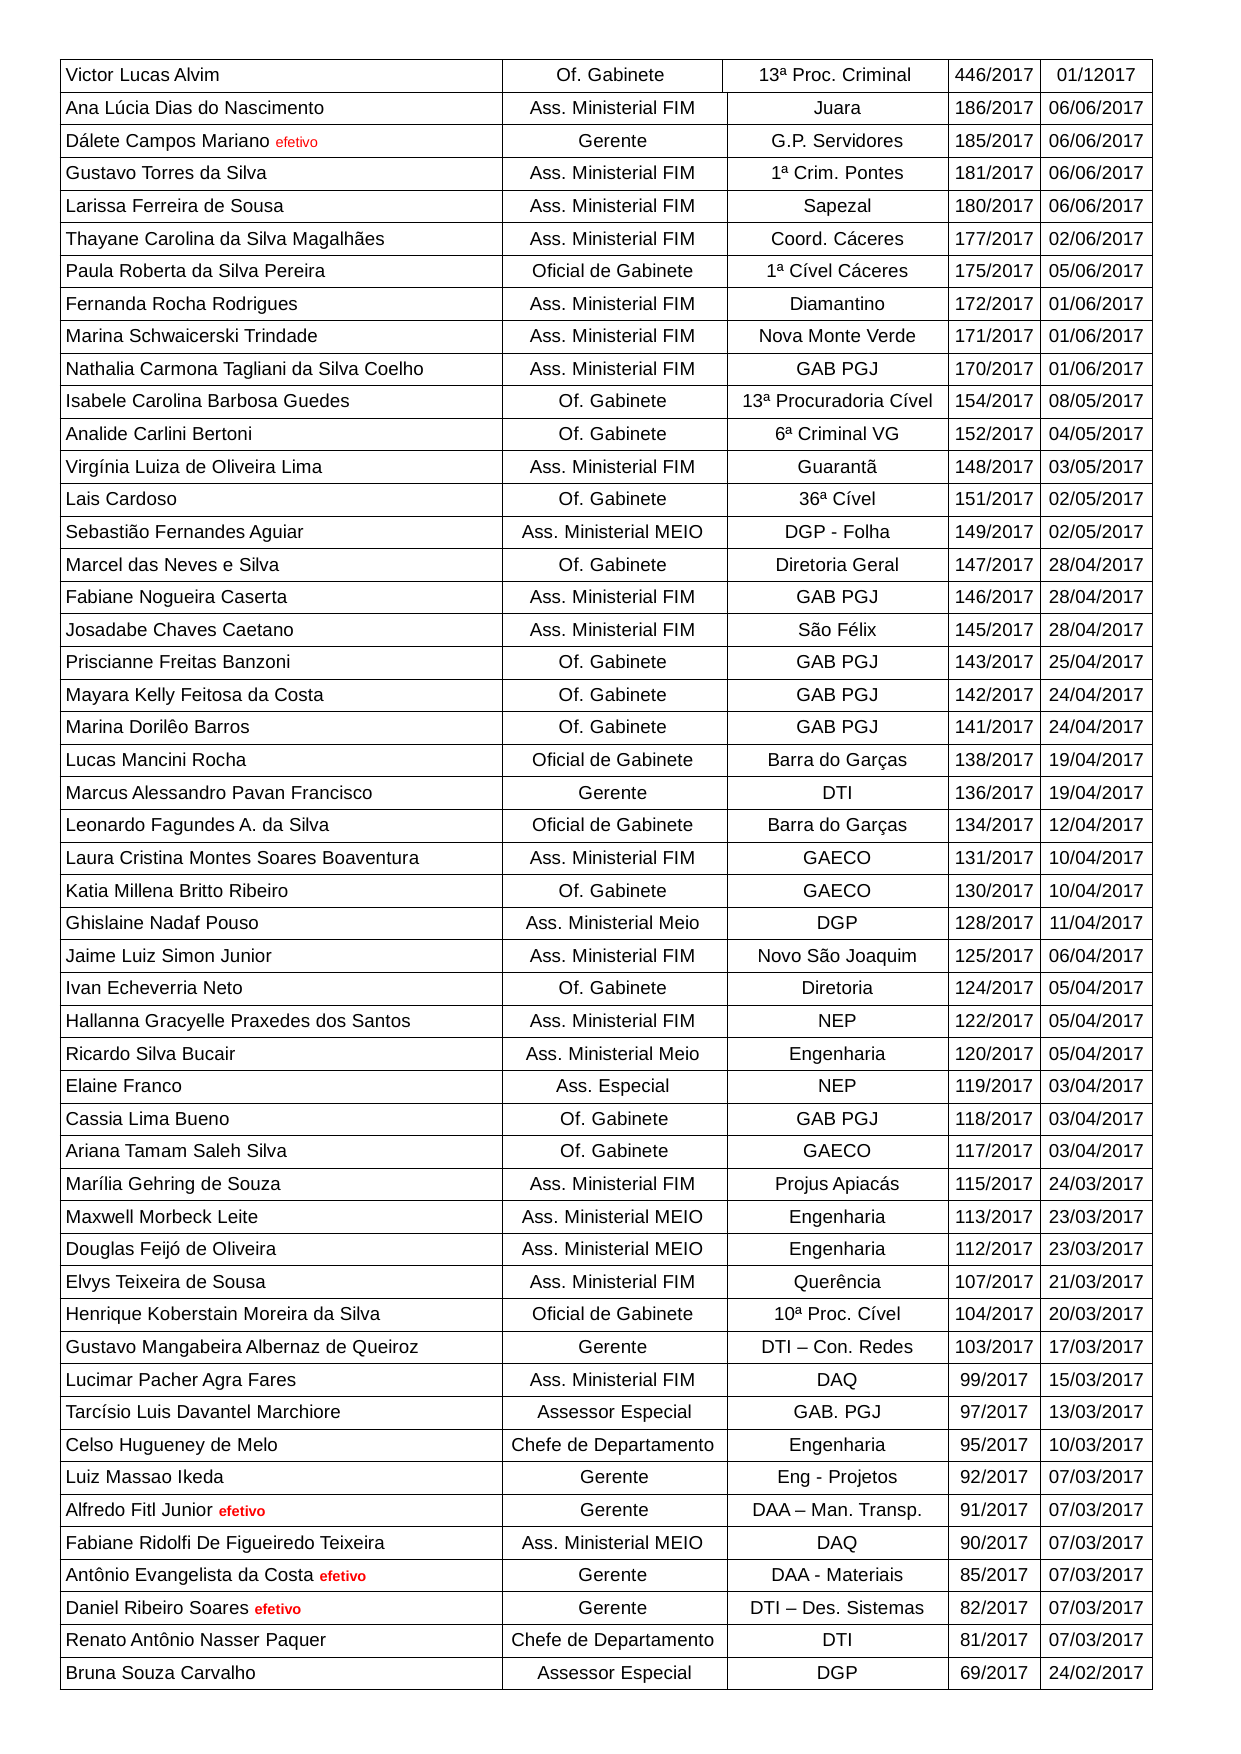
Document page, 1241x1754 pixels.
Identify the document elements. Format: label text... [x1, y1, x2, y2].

table_cell Nova Monte Verde [728, 321, 948, 352]
table_cell 143/2017 [949, 647, 1040, 678]
table_cell Ana Lúcia Dias do Nascimento [61, 93, 502, 124]
table_cell 03/04/2017 [1041, 1071, 1152, 1102]
table_cell Bruna Souza Carvalho [61, 1658, 502, 1689]
table_cell Eng - Projetos [728, 1462, 948, 1494]
table_cell Ass. Ministerial MEIO [503, 1527, 727, 1559]
table_cell 04/05/2017 [1041, 419, 1152, 450]
table_cell 152/2017 [949, 419, 1040, 450]
table_cell Cassia Lima Bueno [61, 1104, 502, 1135]
table_cell 07/03/2017 [1041, 1527, 1152, 1559]
table_cell 181/2017 [949, 158, 1040, 189]
table_cell 20/03/2017 [1041, 1299, 1152, 1331]
table_cell Leonardo Fagundes A. da Silva [61, 810, 502, 842]
table_cell 180/2017 [949, 191, 1040, 222]
table_cell 03/04/2017 [1041, 1136, 1152, 1168]
table_cell 113/2017 [949, 1201, 1040, 1233]
table_cell 124/2017 [949, 973, 1040, 1004]
table_cell GAECO [728, 1136, 948, 1168]
table_cell Gerente [503, 125, 727, 157]
table_cell Lais Cardoso [61, 484, 502, 516]
table_cell Gerente [503, 1495, 727, 1526]
table_cell DTI [728, 777, 948, 809]
table_header 01/12017 [1041, 60, 1152, 92]
table_cell Celso Hugueney de Melo [61, 1430, 502, 1461]
table_cell Projus Apiacás [728, 1169, 948, 1200]
table_cell 91/2017 [949, 1495, 1040, 1526]
table_cell Of. Gabinete [503, 1136, 727, 1168]
table_cell Ghislaine Nadaf Pouso [61, 908, 502, 939]
table_cell Paula Roberta da Silva Pereira [61, 256, 502, 287]
table_cell 19/04/2017 [1041, 777, 1152, 809]
table_cell Engenharia [728, 1038, 948, 1070]
table_cell 15/03/2017 [1041, 1364, 1152, 1396]
table_cell 24/04/2017 [1041, 680, 1152, 711]
table_cell DAA - Materiais [728, 1560, 948, 1591]
table_cell 11/04/2017 [1041, 908, 1152, 939]
table_cell 107/2017 [949, 1266, 1040, 1298]
table_cell 06/06/2017 [1041, 125, 1152, 157]
table_cell 23/03/2017 [1041, 1201, 1152, 1233]
table_cell 03/05/2017 [1041, 451, 1152, 483]
table_cell DTI – Con. Redes [728, 1332, 948, 1363]
table_cell Coord. Cáceres [728, 223, 948, 255]
table_cell Ass. Ministerial FIM [503, 354, 727, 385]
table_cell Assessor Especial [503, 1658, 727, 1689]
table_cell DAQ [728, 1364, 948, 1396]
table_cell 10/04/2017 [1041, 843, 1152, 874]
table_cell Ass. Ministerial FIM [503, 288, 727, 320]
table_cell DGP [728, 908, 948, 939]
table_cell Ass. Ministerial FIM [503, 158, 727, 189]
table_cell GAB PGJ [728, 1104, 948, 1135]
table_cell 103/2017 [949, 1332, 1040, 1363]
table_cell 28/04/2017 [1041, 614, 1152, 646]
table_cell 24/04/2017 [1041, 712, 1152, 744]
table_cell Ass. Ministerial FIM [503, 1169, 727, 1200]
table_cell Fabiane Nogueira Caserta [61, 582, 502, 613]
table_cell 119/2017 [949, 1071, 1040, 1102]
table_cell 06/06/2017 [1041, 191, 1152, 222]
table_cell 05/04/2017 [1041, 1006, 1152, 1037]
table_cell Josadabe Chaves Caetano [61, 614, 502, 646]
table_cell Gerente [503, 1462, 727, 1494]
table_cell Marcel das Neves e Silva [61, 549, 502, 581]
table_cell 12/04/2017 [1041, 810, 1152, 842]
table_cell GAB PGJ [728, 582, 948, 613]
table_cell 07/03/2017 [1041, 1462, 1152, 1494]
table_cell 21/03/2017 [1041, 1266, 1152, 1298]
table_cell Gerente [503, 1560, 727, 1591]
table_cell Sapezal [728, 191, 948, 222]
table_cell 104/2017 [949, 1299, 1040, 1331]
table_cell 69/2017 [949, 1658, 1040, 1689]
table_cell Of. Gabinete [503, 484, 727, 516]
table_cell Fabiane Ridolfi De Figueiredo Teixeira [61, 1527, 502, 1559]
table_cell 97/2017 [949, 1397, 1040, 1428]
table_cell 145/2017 [949, 614, 1040, 646]
table_cell DAA – Man. Transp. [728, 1495, 948, 1526]
table_cell 05/04/2017 [1041, 973, 1152, 1004]
table_cell Alfredo Fitl Junior efetivo [61, 1495, 502, 1526]
table_cell 81/2017 [949, 1625, 1040, 1657]
table_cell Of. Gabinete [503, 1104, 727, 1135]
table_cell Ass. Ministerial Meio [503, 1038, 727, 1070]
table_cell Luiz Massao Ikeda [61, 1462, 502, 1494]
table_cell GAB PGJ [728, 712, 948, 744]
table_cell Tarcísio Luis Davantel Marchiore [61, 1397, 502, 1428]
table_header Victor Lucas Alvim [61, 60, 502, 92]
table_cell 23/03/2017 [1041, 1234, 1152, 1265]
table_cell Oficial de Gabinete [503, 745, 727, 776]
table_cell Gustavo Torres da Silva [61, 158, 502, 189]
table_cell 03/04/2017 [1041, 1104, 1152, 1135]
table_cell Elaine Franco [61, 1071, 502, 1102]
table_cell 07/03/2017 [1041, 1625, 1152, 1657]
table_cell 19/04/2017 [1041, 745, 1152, 776]
table_cell DTI [728, 1625, 948, 1657]
table_cell Of. Gabinete [503, 680, 727, 711]
table_cell Engenharia [728, 1234, 948, 1265]
table_cell Ass. Ministerial MEIO [503, 517, 727, 548]
table_cell Ass. Ministerial FIM [503, 940, 727, 972]
table_cell Sebastião Fernandes Aguiar [61, 517, 502, 548]
table_cell Marina Schwaicerski Trindade [61, 321, 502, 352]
table_cell NEP [728, 1071, 948, 1102]
table_cell 6ª Criminal VG [728, 419, 948, 450]
table_cell Juara [728, 93, 948, 124]
table_cell 115/2017 [949, 1169, 1040, 1200]
table_cell Of. Gabinete [503, 647, 727, 678]
table_cell Dálete Campos Mariano efetivo [61, 125, 502, 157]
table_cell Barra do Garças [728, 810, 948, 842]
table_cell 90/2017 [949, 1527, 1040, 1559]
table_cell 10/03/2017 [1041, 1430, 1152, 1461]
table_cell 13ª Procuradoria Cível [728, 386, 948, 418]
table_cell 118/2017 [949, 1104, 1040, 1135]
table_cell Of. Gabinete [503, 386, 727, 418]
table_cell Ass. Especial [503, 1071, 727, 1102]
table_cell 13/03/2017 [1041, 1397, 1152, 1428]
table_cell Of. Gabinete [503, 419, 727, 450]
table_cell 24/03/2017 [1041, 1169, 1152, 1200]
table_cell 05/06/2017 [1041, 256, 1152, 287]
table_cell 01/06/2017 [1041, 354, 1152, 385]
table_cell 112/2017 [949, 1234, 1040, 1265]
table_cell 95/2017 [949, 1430, 1040, 1461]
table_cell Ass. Ministerial FIM [503, 614, 727, 646]
table_cell Barra do Garças [728, 745, 948, 776]
table_cell Elvys Teixeira de Sousa [61, 1266, 502, 1298]
table_cell Gerente [503, 1592, 727, 1624]
table_cell Ricardo Silva Bucair [61, 1038, 502, 1070]
table_cell 10ª Proc. Cível [728, 1299, 948, 1331]
table_cell Chefe de Departamento [503, 1625, 727, 1657]
table_cell Larissa Ferreira de Sousa [61, 191, 502, 222]
table_cell Guarantã [728, 451, 948, 483]
table_cell Engenharia [728, 1430, 948, 1461]
table_cell Maxwell Morbeck Leite [61, 1201, 502, 1233]
table_cell Gerente [503, 777, 727, 809]
table_cell 175/2017 [949, 256, 1040, 287]
table_cell 01/06/2017 [1041, 321, 1152, 352]
table_cell Nathalia Carmona Tagliani da Silva Coelho [61, 354, 502, 385]
table_cell Ivan Echeverria Neto [61, 973, 502, 1004]
table_cell 130/2017 [949, 875, 1040, 907]
table_cell 134/2017 [949, 810, 1040, 842]
table_cell Renato Antônio Nasser Paquer [61, 1625, 502, 1657]
table_cell 125/2017 [949, 940, 1040, 972]
table_cell 07/03/2017 [1041, 1560, 1152, 1591]
table_cell 186/2017 [949, 93, 1040, 124]
table_cell 141/2017 [949, 712, 1040, 744]
table_cell Of. Gabinete [503, 712, 727, 744]
table_cell 99/2017 [949, 1364, 1040, 1396]
table_cell 171/2017 [949, 321, 1040, 352]
table_cell Of. Gabinete [503, 875, 727, 907]
table_cell Hallanna Gracyelle Praxedes dos Santos [61, 1006, 502, 1037]
table_cell Lucas Mancini Rocha [61, 745, 502, 776]
table_cell Ass. Ministerial MEIO [503, 1201, 727, 1233]
table_cell Ass. Ministerial FIM [503, 93, 727, 124]
table_cell Gustavo Mangabeira Albernaz de Queiroz [61, 1332, 502, 1363]
table_cell Ass. Ministerial FIM [503, 843, 727, 874]
table_cell Querência [728, 1266, 948, 1298]
table_cell 120/2017 [949, 1038, 1040, 1070]
table_cell Ass. Ministerial FIM [503, 191, 727, 222]
table_cell 06/04/2017 [1041, 940, 1152, 972]
table_cell 05/04/2017 [1041, 1038, 1152, 1070]
table_header 13ª Proc. Criminal [723, 60, 948, 92]
table_cell 1ª Crim. Pontes [728, 158, 948, 189]
table_cell 154/2017 [949, 386, 1040, 418]
table_cell Diretoria Geral [728, 549, 948, 581]
table_cell Isabele Carolina Barbosa Guedes [61, 386, 502, 418]
table_cell Ass. Ministerial FIM [503, 223, 727, 255]
table_cell GAB PGJ [728, 354, 948, 385]
table_cell Ass. Ministerial FIM [503, 1006, 727, 1037]
table_cell Engenharia [728, 1201, 948, 1233]
table_cell 28/04/2017 [1041, 582, 1152, 613]
table_cell 82/2017 [949, 1592, 1040, 1624]
table_cell DGP - Folha [728, 517, 948, 548]
table_cell 1ª Cível Cáceres [728, 256, 948, 287]
table_cell Analide Carlini Bertoni [61, 419, 502, 450]
table_cell 28/04/2017 [1041, 549, 1152, 581]
table_cell 07/03/2017 [1041, 1592, 1152, 1624]
table_cell Of. Gabinete [503, 973, 727, 1004]
table_cell 92/2017 [949, 1462, 1040, 1494]
table_cell 151/2017 [949, 484, 1040, 516]
table_cell Oficial de Gabinete [503, 810, 727, 842]
table_cell Marília Gehring de Souza [61, 1169, 502, 1200]
table_cell 07/03/2017 [1041, 1495, 1152, 1526]
table_cell Novo São Joaquim [728, 940, 948, 972]
table_cell 17/03/2017 [1041, 1332, 1152, 1363]
table_cell GAECO [728, 875, 948, 907]
table_cell Assessor Especial [503, 1397, 727, 1428]
table_cell 10/04/2017 [1041, 875, 1152, 907]
table_cell Ass. Ministerial MEIO [503, 1234, 727, 1265]
table_cell 142/2017 [949, 680, 1040, 711]
table_cell 02/05/2017 [1041, 517, 1152, 548]
table_cell Of. Gabinete [503, 549, 727, 581]
table_cell Thayane Carolina da Silva Magalhães [61, 223, 502, 255]
table_cell Ass. Ministerial Meio [503, 908, 727, 939]
table_cell GAECO [728, 843, 948, 874]
table_cell 138/2017 [949, 745, 1040, 776]
table_cell Ariana Tamam Saleh Silva [61, 1136, 502, 1168]
table_cell Lucimar Pacher Agra Fares [61, 1364, 502, 1396]
table_cell 08/05/2017 [1041, 386, 1152, 418]
table_cell NEP [728, 1006, 948, 1037]
table_cell Marcus Alessandro Pavan Francisco [61, 777, 502, 809]
table_cell Ass. Ministerial FIM [503, 1266, 727, 1298]
table_cell 117/2017 [949, 1136, 1040, 1168]
table_cell 149/2017 [949, 517, 1040, 548]
table_cell DAQ [728, 1527, 948, 1559]
table_cell 36ª Cível [728, 484, 948, 516]
table_cell Diamantino [728, 288, 948, 320]
table_cell Mayara Kelly Feitosa da Costa [61, 680, 502, 711]
table_cell Antônio Evangelista da Costa efetivo [61, 1560, 502, 1591]
table_cell 02/05/2017 [1041, 484, 1152, 516]
table_cell Priscianne Freitas Banzoni [61, 647, 502, 678]
table_cell Virgínia Luiza de Oliveira Lima [61, 451, 502, 483]
table_cell DGP [728, 1658, 948, 1689]
table_cell 147/2017 [949, 549, 1040, 581]
table_cell 136/2017 [949, 777, 1040, 809]
table_cell 25/04/2017 [1041, 647, 1152, 678]
table_cell 131/2017 [949, 843, 1040, 874]
table_cell GAB. PGJ [728, 1397, 948, 1428]
table_cell 148/2017 [949, 451, 1040, 483]
table_cell DTI – Des. Sistemas [728, 1592, 948, 1624]
table_cell 06/06/2017 [1041, 158, 1152, 189]
table_cell 06/06/2017 [1041, 93, 1152, 124]
table_cell Ass. Ministerial FIM [503, 321, 727, 352]
table_cell G.P. Servidores [728, 125, 948, 157]
table_cell Diretoria [728, 973, 948, 1004]
table_header 446/2017 [949, 60, 1040, 92]
table_cell Laura Cristina Montes Soares Boaventura [61, 843, 502, 874]
table_cell GAB PGJ [728, 680, 948, 711]
table_cell 172/2017 [949, 288, 1040, 320]
table_cell Oficial de Gabinete [503, 1299, 727, 1331]
table_cell 177/2017 [949, 223, 1040, 255]
table_cell Douglas Feijó de Oliveira [61, 1234, 502, 1265]
table_cell 146/2017 [949, 582, 1040, 613]
table_cell 185/2017 [949, 125, 1040, 157]
table_cell 02/06/2017 [1041, 223, 1152, 255]
table_cell Oficial de Gabinete [503, 256, 727, 287]
table_cell Fernanda Rocha Rodrigues [61, 288, 502, 320]
table_header Of. Gabinete [503, 60, 722, 92]
table_cell Marina Dorilêo Barros [61, 712, 502, 744]
table_cell Ass. Ministerial FIM [503, 1364, 727, 1396]
table_cell Daniel Ribeiro Soares efetivo [61, 1592, 502, 1624]
table_cell Henrique Koberstain Moreira da Silva [61, 1299, 502, 1331]
table_cell São Félix [728, 614, 948, 646]
table_cell GAB PGJ [728, 647, 948, 678]
table_cell Chefe de Departamento [503, 1430, 727, 1461]
table_cell Ass. Ministerial FIM [503, 451, 727, 483]
table_cell 128/2017 [949, 908, 1040, 939]
table_cell Gerente [503, 1332, 727, 1363]
table_cell Ass. Ministerial FIM [503, 582, 727, 613]
table_cell 01/06/2017 [1041, 288, 1152, 320]
table_cell 170/2017 [949, 354, 1040, 385]
table_cell Katia Millena Britto Ribeiro [61, 875, 502, 907]
table_cell 85/2017 [949, 1560, 1040, 1591]
table_cell Jaime Luiz Simon Junior [61, 940, 502, 972]
table_cell 122/2017 [949, 1006, 1040, 1037]
table_cell 24/02/2017 [1041, 1658, 1152, 1689]
